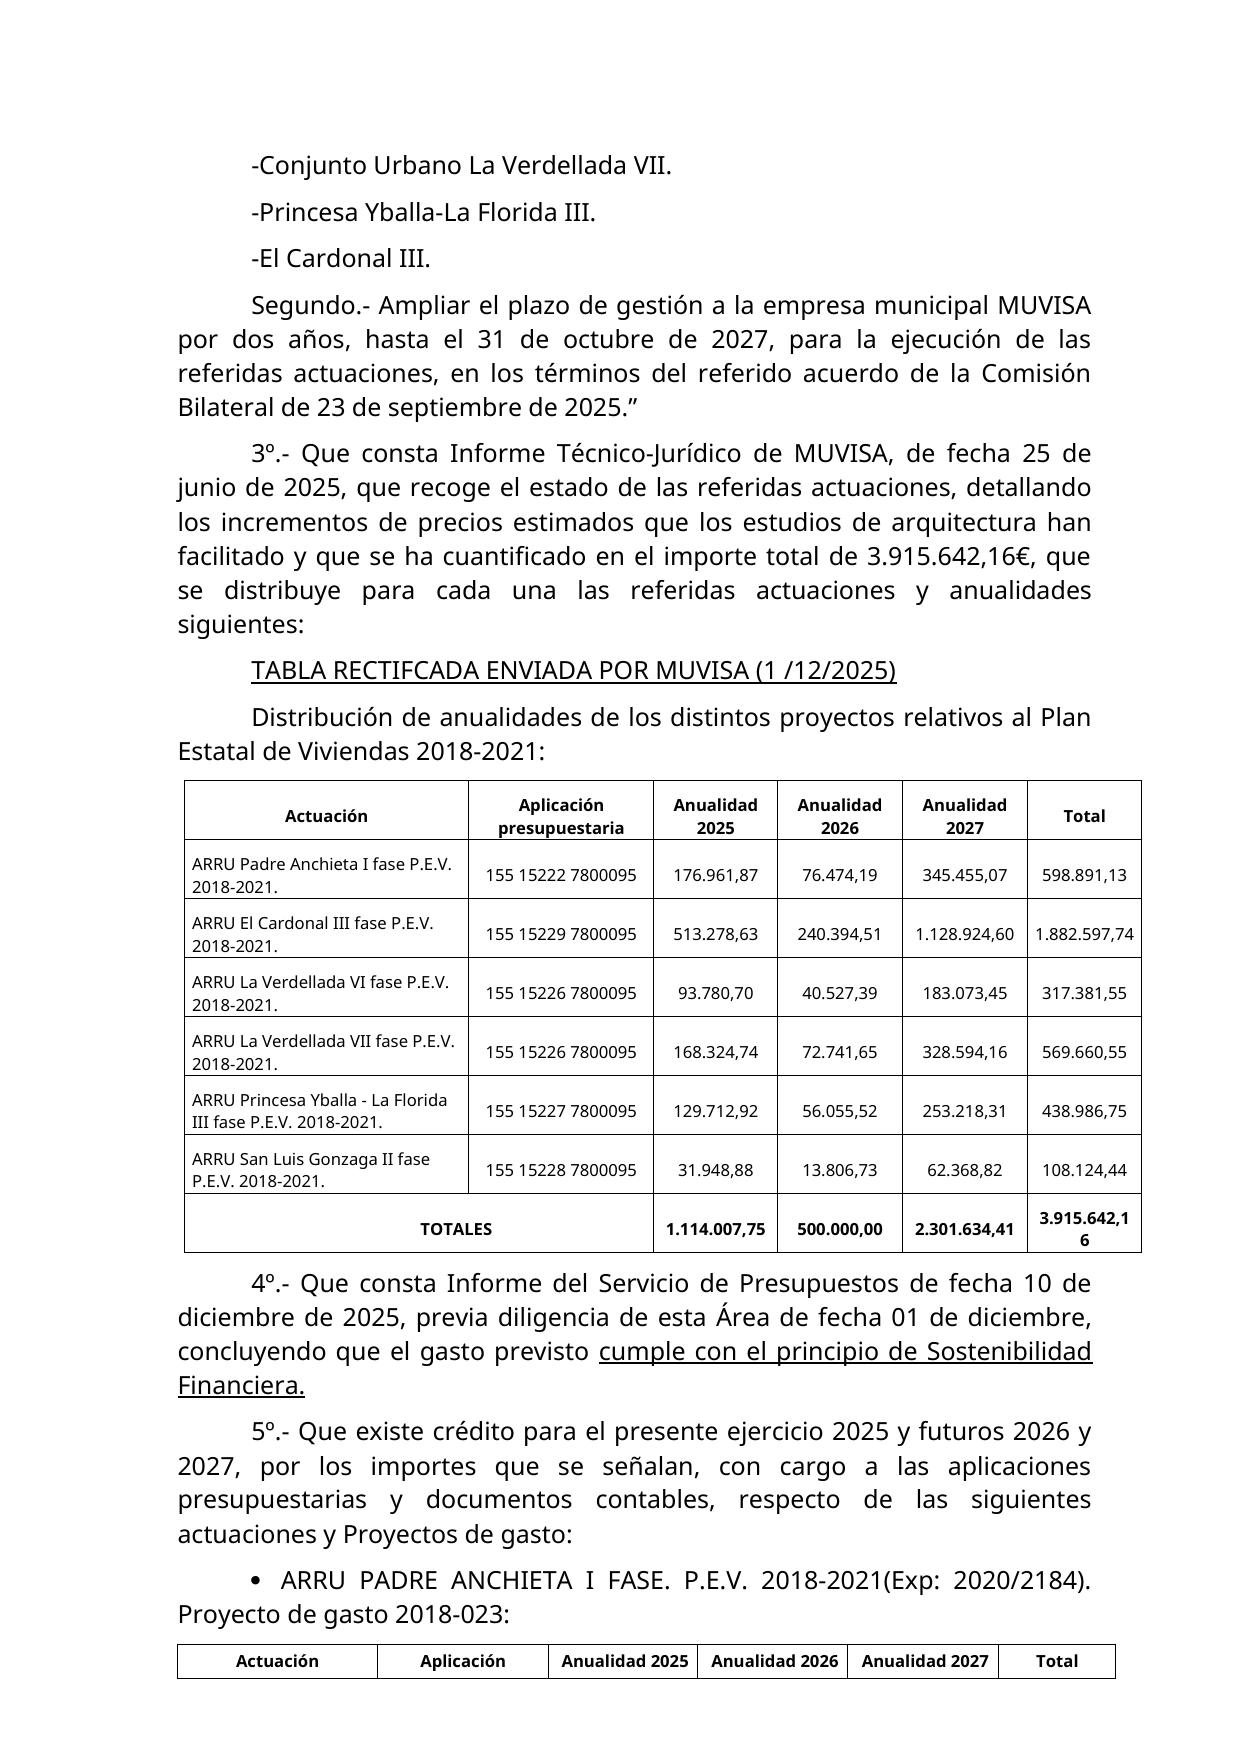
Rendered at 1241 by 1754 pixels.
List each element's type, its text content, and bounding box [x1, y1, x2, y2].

table_cell 1.882.597,74 [1028, 899, 1141, 957]
table_cell 56.055,52 [778, 1076, 902, 1134]
text -Conjunto Urbano La Verdellada VII. [177, 148, 1093, 182]
table_cell 2.301.634,41 [903, 1194, 1027, 1252]
table_cell 155 15226 7800095 [469, 958, 653, 1016]
table_cell 176.961,87 [654, 840, 777, 898]
table_header Anualidad 2027 [848, 1645, 998, 1678]
table_cell 76.474,19 [778, 840, 902, 898]
table_cell 513.278,63 [654, 899, 777, 957]
table_cell ARRU Padre Anchieta I fase P.E.V. 2018-2021. [185, 840, 468, 898]
table_header Total [1028, 781, 1141, 839]
text 3º.- Que consta Informe Técnico-Jurídico de MUVISA, de fecha 25 de junio de 2025, que recoge el estado de las referidas actuaciones, detallando los incrementos de precios estimados que los estudios de arquitectura han facilitado y que se ha cuantificado en el importe total de 3.915.642,16€, que se distribuye para cada una las referidas actuaciones y anualidades siguientes: [177, 436, 1093, 640]
table_cell 1.114.007,75 [654, 1194, 777, 1252]
table_cell 328.594,16 [903, 1017, 1027, 1075]
list ARRU PADRE ANCHIETA I FASE. P.E.V. 2018-2021(Exp: 2020/2184). Proyecto de gasto 2018-023: [177, 1563, 1093, 1631]
table_cell 31.948,88 [654, 1135, 777, 1193]
table_cell ARRU La Verdellada VII fase P.E.V. 2018-2021. [185, 1017, 468, 1075]
table_cell 438.986,75 [1028, 1076, 1141, 1134]
table_cell 72.741,65 [778, 1017, 902, 1075]
table_cell 129.712,92 [654, 1076, 777, 1134]
table_cell 155 15222 7800095 [469, 840, 653, 898]
table_cell 253.218,31 [903, 1076, 1027, 1134]
table_cell TOTALES [185, 1194, 653, 1252]
table_header Anualidad 2026 [778, 781, 902, 839]
text -El Cardonal III. [177, 241, 1093, 275]
text 4º.- Que consta Informe del Servicio de Presupuestos de fecha 10 de diciembre de 2025, previa diligencia de esta Área de fecha 01 de diciembre, concluyendo que el gasto previsto cumple con el principio de Sostenibilidad Financiera. [177, 1265, 1093, 1402]
table_cell 155 15226 7800095 [469, 1017, 653, 1075]
text Segundo.- Ampliar el plazo de gestión a la empresa municipal MUVISA por dos años, hasta el 31 de octubre de 2027, para la ejecución de las referidas actuaciones, en los términos del referido acuerdo de la Comisión Bilateral de 23 de septiembre de 2025.” [177, 287, 1093, 423]
table_cell ARRU La Verdellada VI fase P.E.V. 2018-2021. [185, 958, 468, 1016]
table_cell 13.806,73 [778, 1135, 902, 1193]
table_header Aplicación [378, 1645, 548, 1678]
table_cell 62.368,82 [903, 1135, 1027, 1193]
table_header Anualidad 2025 [654, 781, 777, 839]
table_cell ARRU El Cardonal III fase P.E.V. 2018-2021. [185, 899, 468, 957]
table_cell 155 15228 7800095 [469, 1135, 653, 1193]
text -Princesa Yballa-La Florida III. [177, 194, 1093, 228]
table_cell ARRU Princesa Yballa - La Florida III fase P.E.V. 2018-2021. [185, 1076, 468, 1134]
table_cell 155 15229 7800095 [469, 899, 653, 957]
table_cell 40.527,39 [778, 958, 902, 1016]
text TABLA RECTIFCADA ENVIADA POR MUVISA (1 /12/2025) [177, 653, 1093, 687]
table_cell 3.915.642,16 [1028, 1194, 1141, 1252]
table_header Anualidad 2025 [549, 1645, 697, 1678]
table_cell ARRU San Luis Gonzaga II fase P.E.V. 2018-2021. [185, 1135, 468, 1193]
table_cell 240.394,51 [778, 899, 902, 957]
table_header Aplicación presupuestaria [469, 781, 653, 839]
text Distribución de anualidades de los distintos proyectos relativos al Plan Estatal de Viviendas 2018-2021: [177, 699, 1093, 768]
table_cell 168.324,74 [654, 1017, 777, 1075]
table_cell 155 15227 7800095 [469, 1076, 653, 1134]
table_cell 1.128.924,60 [903, 899, 1027, 957]
table_cell 317.381,55 [1028, 958, 1141, 1016]
table_cell 569.660,55 [1028, 1017, 1141, 1075]
table_cell 500.000,00 [778, 1194, 902, 1252]
text 5º.- Que existe crédito para el presente ejercicio 2025 y futuros 2026 y 2027, por los importes que se señalan, con cargo a las aplicaciones presupuestarias y documentos contables, respecto de las siguientes actuaciones y Proyectos de gasto: [177, 1414, 1093, 1550]
table_cell 183.073,45 [903, 958, 1027, 1016]
table_header Actuación [185, 781, 468, 839]
table_cell 345.455,07 [903, 840, 1027, 898]
table_cell 598.891,13 [1028, 840, 1141, 898]
table_cell 93.780,70 [654, 958, 777, 1016]
table_header Anualidad 2026 [698, 1645, 847, 1678]
table_header Actuación [178, 1645, 377, 1678]
table_header Anualidad 2027 [903, 781, 1027, 839]
table_cell 108.124,44 [1028, 1135, 1141, 1193]
table_header Total [999, 1645, 1115, 1678]
